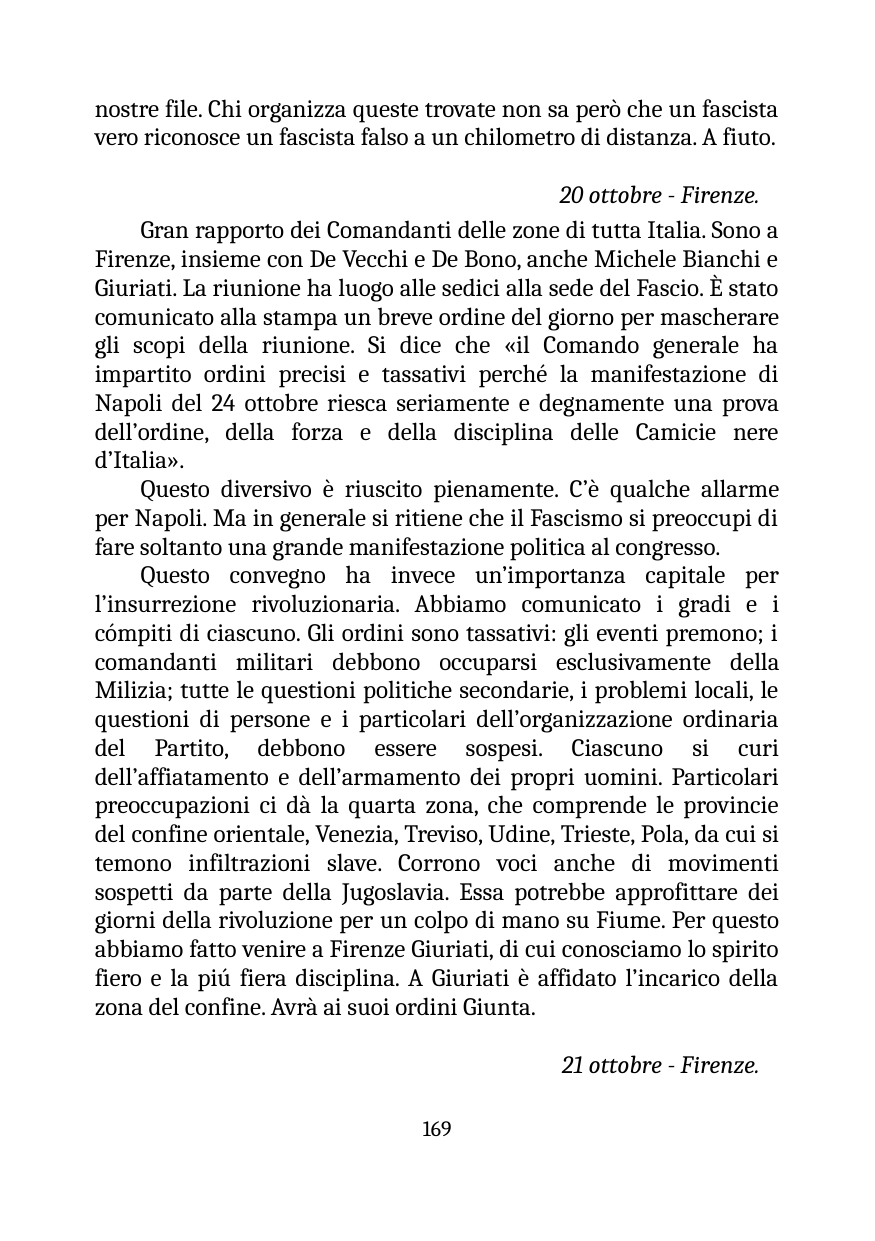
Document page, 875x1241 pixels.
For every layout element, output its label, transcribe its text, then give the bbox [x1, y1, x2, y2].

text Questo diversivo è riuscito pienamente. C’è qualche allarme per Napoli. Ma in generale si ritiene che il Fascismo si preoccupi di fare soltanto una grande manifestazione politica al congresso. [94, 475, 779, 561]
text 21 ottobre - Firenze. [94, 1051, 762, 1079]
text nostre file. Chi organizza queste trovate non sa però che un fascista vero riconosce un fascista falso a un chilometro di distanza. A fiuto. [94, 94, 779, 152]
text 20 ottobre - Firenze. [94, 181, 762, 210]
text Questo convegno ha invece un’importanza capitale per l’insurrezione rivoluzionaria. Abbiamo comunicato i gradi e i cómpiti di ciascuno. Gli ordini sono tassativi: gli eventi premono; i comandanti militari debbono occuparsi esclusivamente della Milizia; tutte le questioni politiche secondarie, i problemi locali, le questioni di persone e i particolari dell’organizzazione ordinaria del Partito, debbono essere sospesi. Ciascuno si curi dell’affiatamento e dell’armamento dei propri uomini. Particolari preoccupazioni ci dà la quarta zona, che comprende le provincie del confine orientale, Venezia, Treviso, Udine, Trieste, Pola, da cui si temono infiltrazioni slave. Corrono voci anche di movimenti sospetti da parte della Jugoslavia. Essa potrebbe approfittare dei giorni della rivoluzione per un colpo di mano su Fiume. Per questo abbiamo fatto venire a Firenze Giuriati, di cui conosciamo lo spirito fiero e la piú fiera disciplina. A Giuriati è affidato l’incarico della zona del confine. Avrà ai suoi ordini Giunta. [94, 561, 779, 1021]
text Gran rapporto dei Comandanti delle zone di tutta Italia. Sono a Firenze, insieme con De Vecchi e De Bono, anche Michele Bianchi e Giuriati. La riunione ha luogo alle sedici alla sede del Fascio. È stato comunicato alla stampa un breve ordine del giorno per mascherare gli scopi della riunione. Si dice che «il Comando generale ha impartito ordini precisi e tassativi perché la manifestazione di Napoli del 24 ottobre riesca seriamente e degnamente una prova dell’ordine, della forza e della disciplina delle Camicie nere d’Italia». [94, 216, 779, 475]
